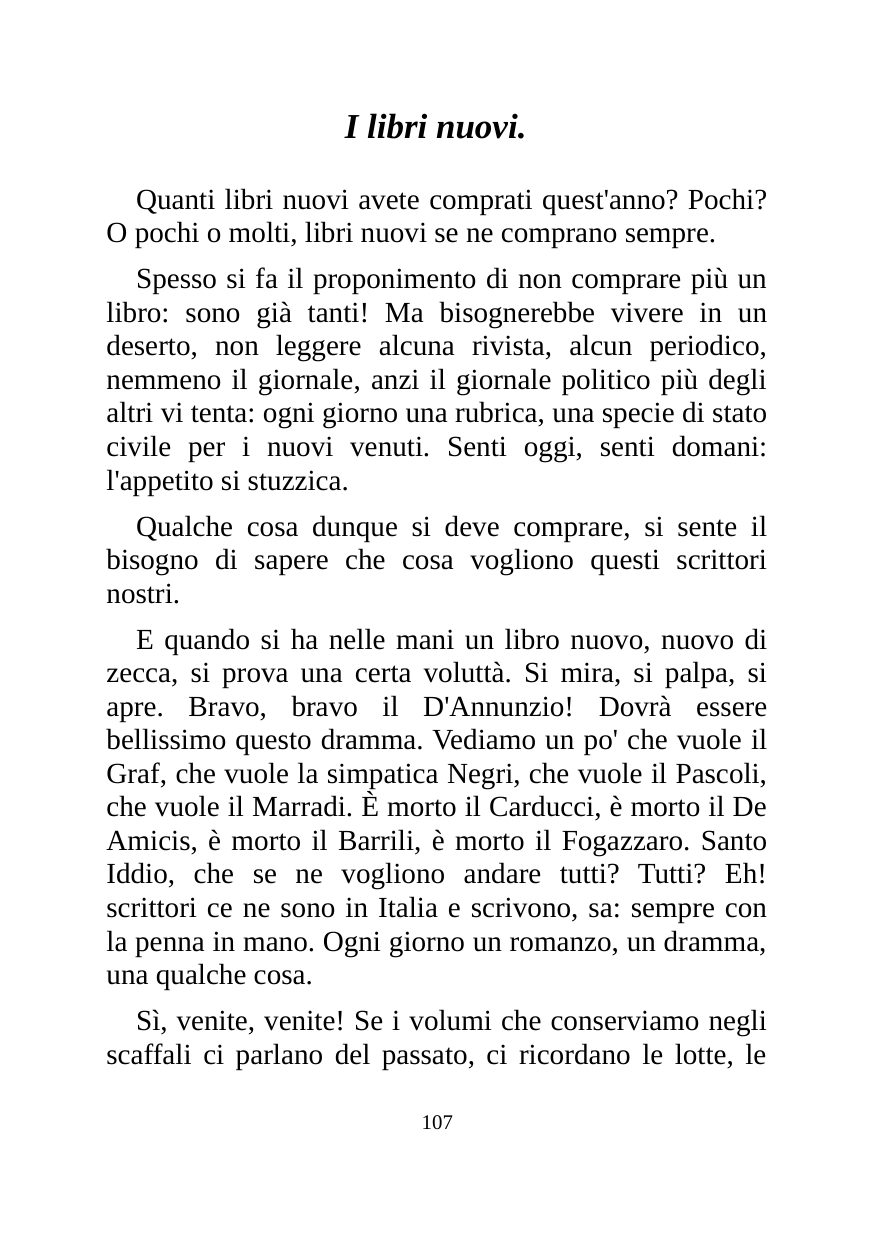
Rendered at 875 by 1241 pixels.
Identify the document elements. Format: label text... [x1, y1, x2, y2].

subtitle I libri nuovi. [106, 106, 768, 146]
text Sì, venite, venite! Se i volumi che conserviamo negli scaffali ci parlano del passato, ci ricordano le lotte, le [106, 1003, 768, 1070]
text Spesso si fa il proponimento di non comprare più un libro: sono già tanti! Ma bisognerebbe vivere in un deserto, non leggere alcuna rivista, alcun periodico, nemmeno il giornale, anzi il giornale politico più degli altri vi tenta: ogni giorno una rubrica, una specie di stato civile per i nuovi venuti. Senti oggi, senti domani: l'appetito si stuzzica. [106, 261, 768, 496]
text Quanti libri nuovi avete comprati quest'anno? Pochi? O pochi o molti, libri nuovi se ne comprano sempre. [106, 182, 768, 249]
text Qualche cosa dunque si deve comprare, si sente il bisogno di sapere che cosa vogliono questi scrittori nostri. [106, 509, 768, 609]
text E quando si ha nelle mani un libro nuovo, nuovo di zecca, si prova una certa voluttà. Si mira, si palpa, si apre. Bravo, bravo il D'Annunzio! Dovrà essere bellissimo questo dramma. Vediamo un po' che vuole il Graf, che vuole la simpatica Negri, che vuole il Pascoli, che vuole il Marradi. È morto il Carducci, è morto il De Amicis, è morto il Barrili, è morto il Fogazzaro. Santo Iddio, che se ne vogliono andare tutti? Tutti? Eh! scrittori ce ne sono in Italia e scrivono, sa: sempre con la penna in mano. Ogni giorno un romanzo, un dramma, una qualche cosa. [106, 622, 768, 991]
